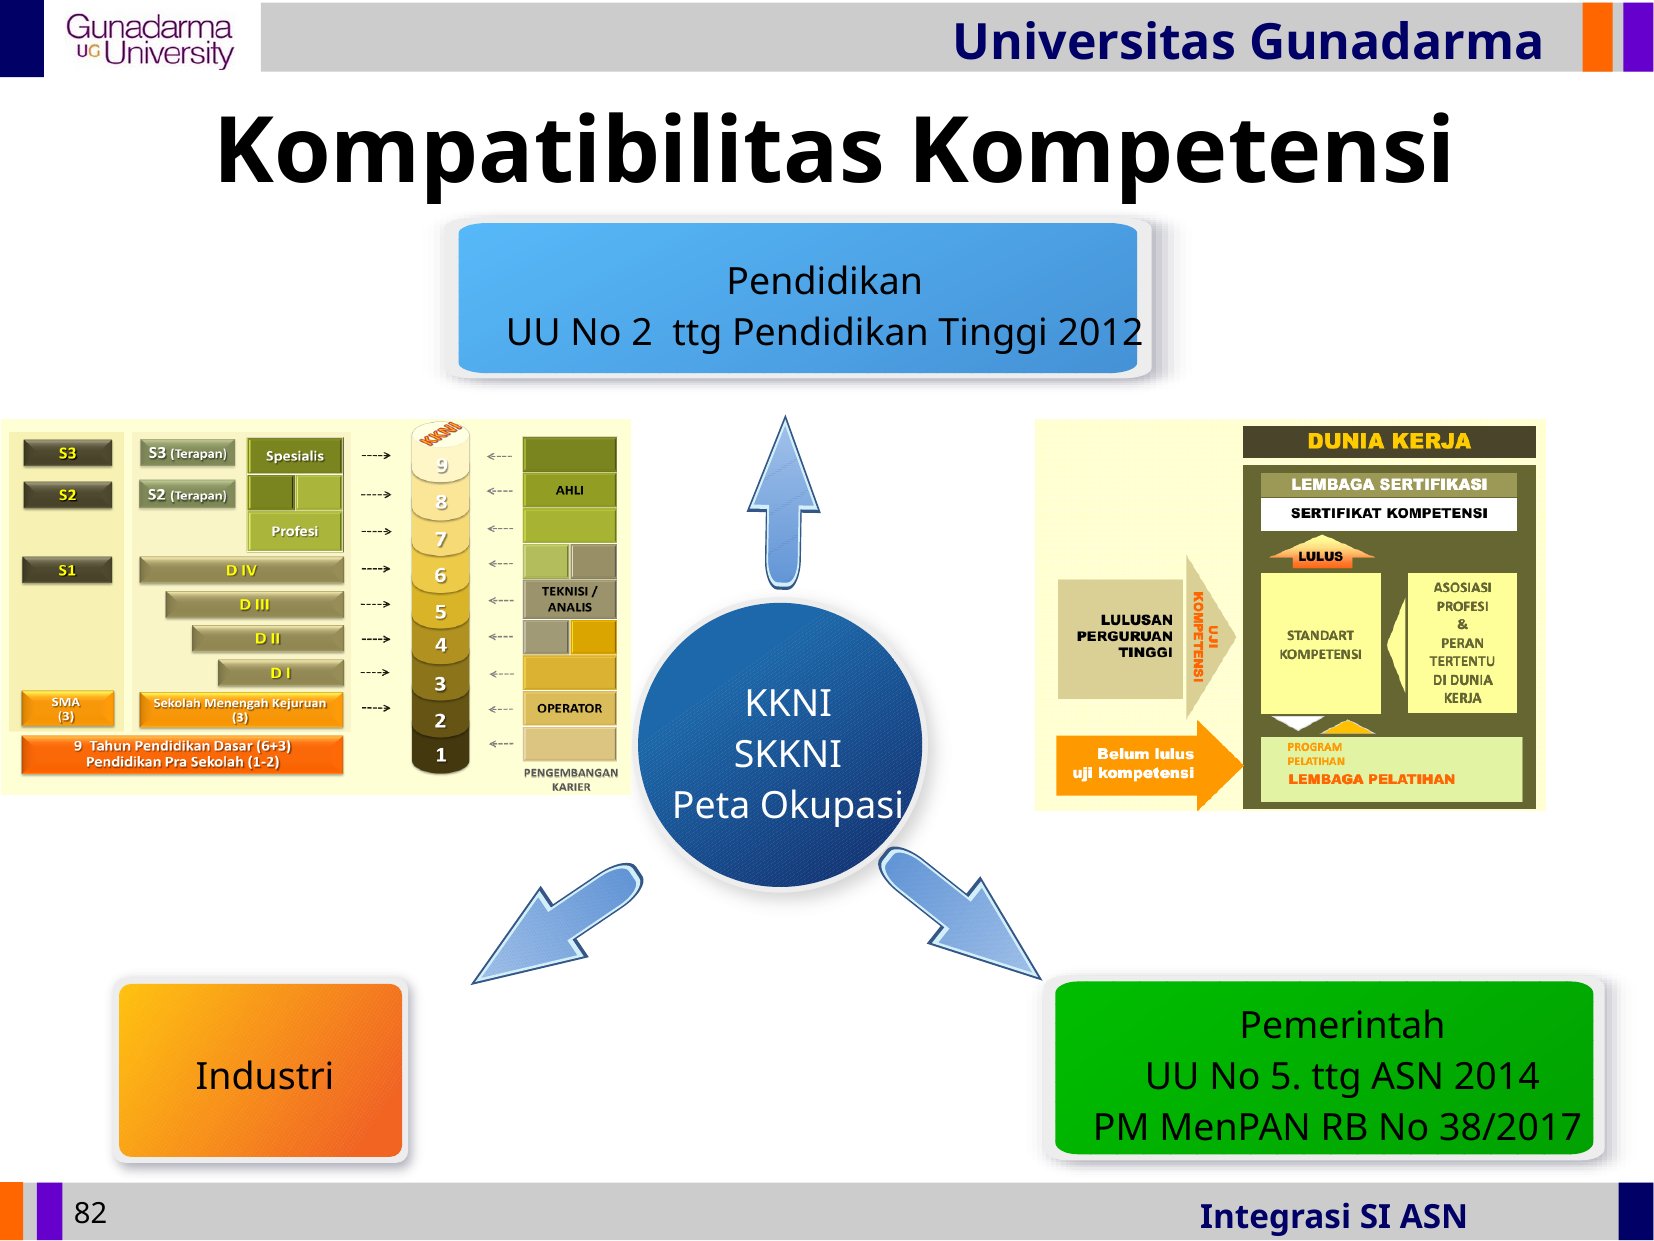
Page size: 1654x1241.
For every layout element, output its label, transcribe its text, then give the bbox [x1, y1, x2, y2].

picture [65, 0, 235, 70]
picture [95, 960, 436, 1191]
picture [1, 206, 1654, 1191]
picture [1035, 419, 1546, 811]
title Kompatibilitas Kompetensi [78, 84, 1592, 211]
